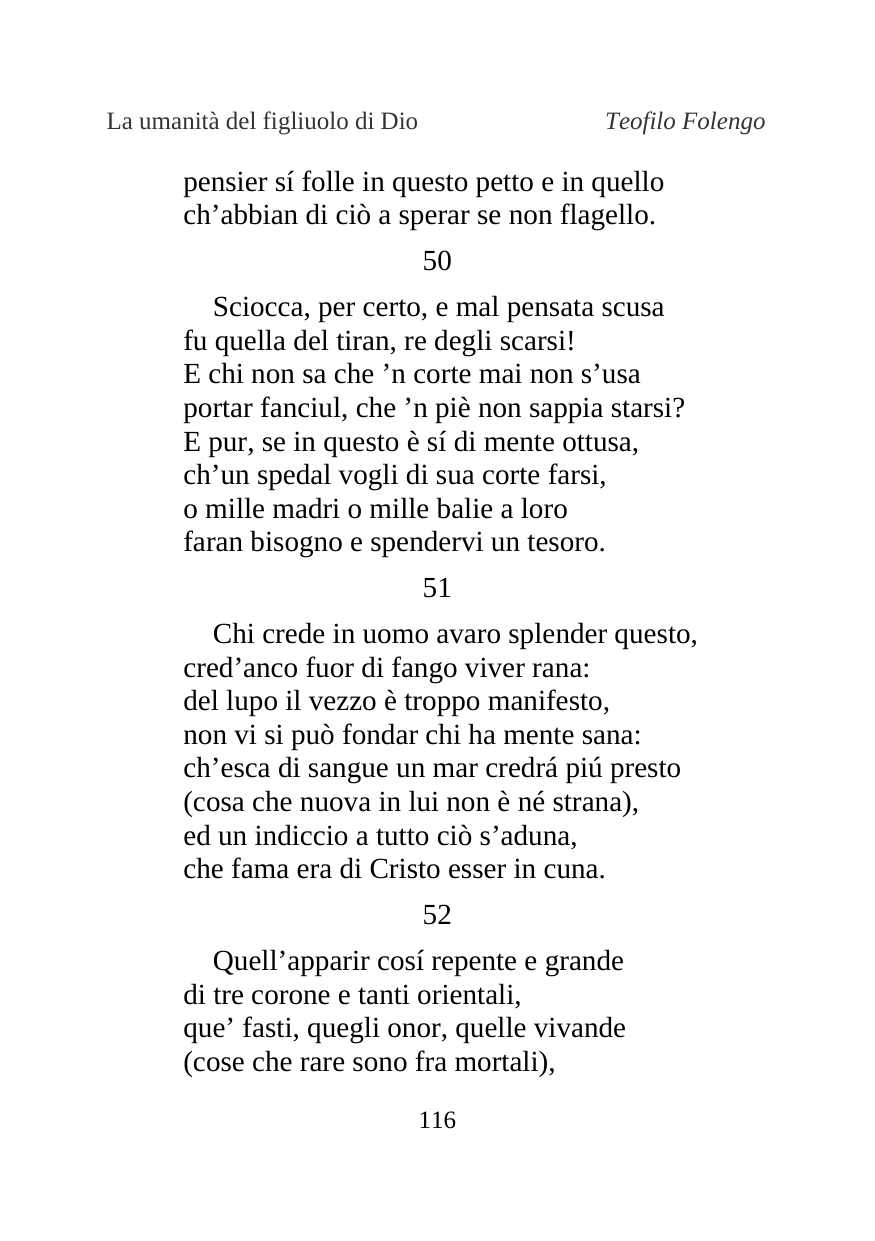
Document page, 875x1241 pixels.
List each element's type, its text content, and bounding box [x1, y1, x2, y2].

text Sciocca, per certo, e mal pensata scusa fu quella del tiran, re degli scarsi! E chi non sa che ’n corte mai non s’usa portar fanciul, che ’n piè non sappia starsi? E pur, se in questo è sí di mente ottusa, ch’un spedal vogli di sua corte farsi, o mille madri o mille balie a loro faran bisogno e spendervi un tesoro. [183, 289, 768, 558]
text 51 [106, 570, 768, 604]
text Quell’apparir cosí repente e grande di tre corone e tanti orientali, que’ fasti, quegli onor, quelle vivande (cose che rare sono fra mortali), [183, 943, 768, 1077]
text 50 [106, 243, 768, 277]
text pensier sí folle in questo petto e in quello ch’abbian di ciò a sperar se non flagello. [183, 164, 768, 231]
text 52 [106, 897, 768, 931]
text Chi crede in uomo avaro splender questo, cred’anco fuor di fango viver rana: del lupo il vezzo è troppo manifesto, non vi si può fondar chi ha mente sana: ch’esca di sangue un mar credrá piú presto (cosa che nuova in lui non è né strana), ed un indiccio a tutto ciò s’aduna, che fama era di Cristo esser in cuna. [183, 616, 768, 885]
